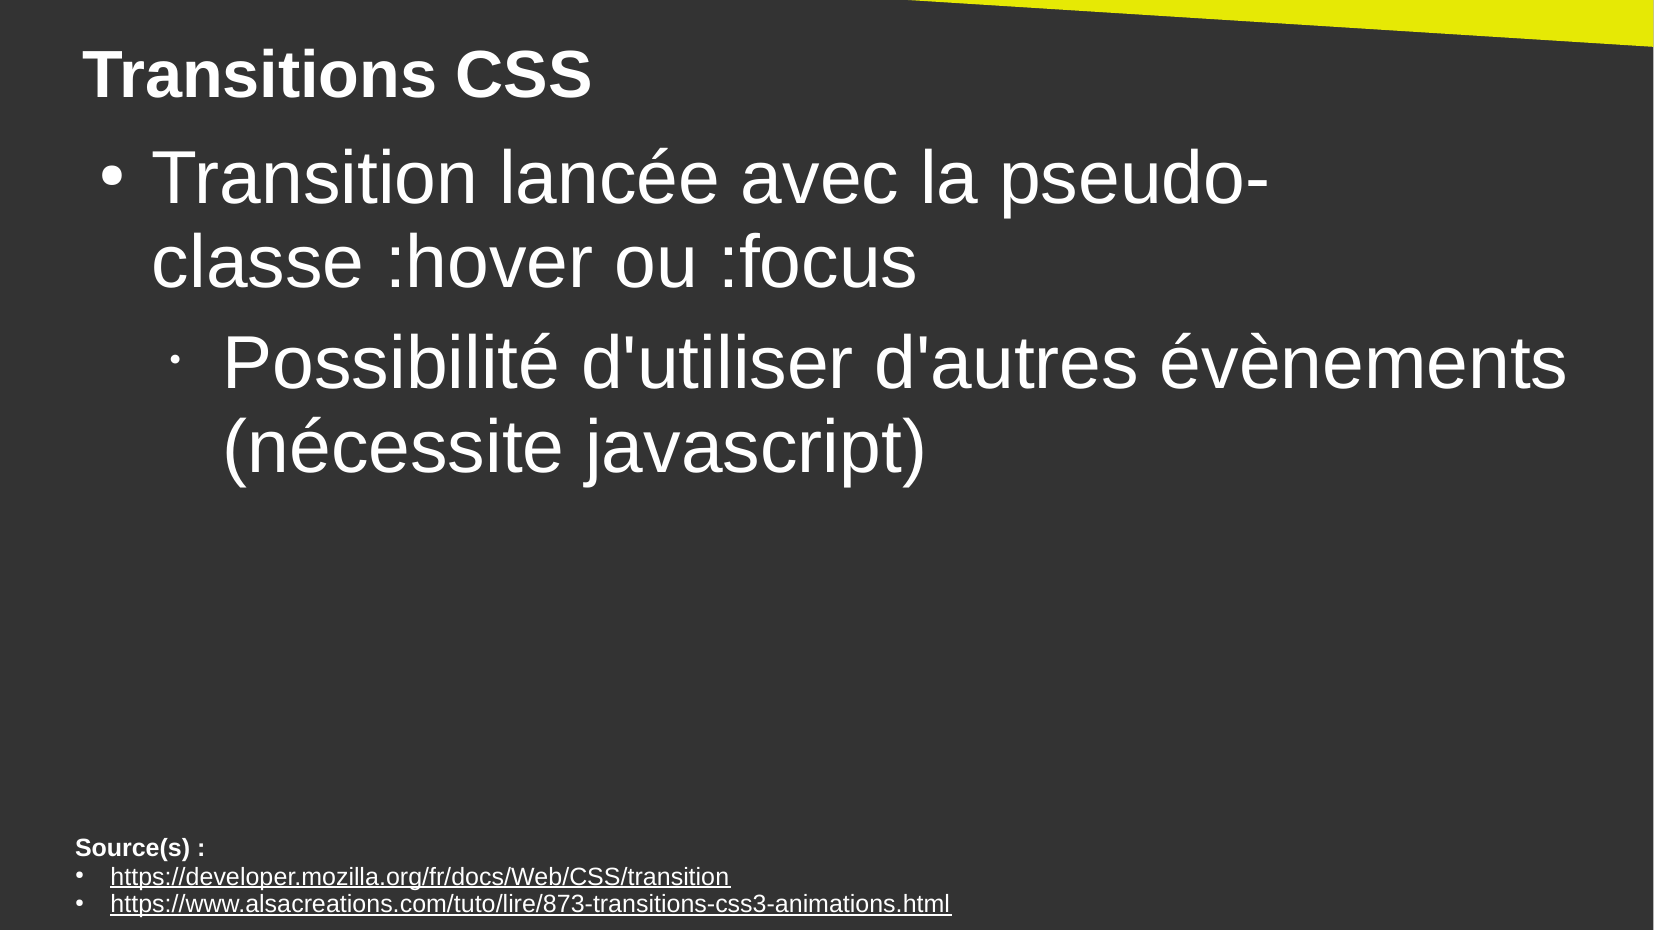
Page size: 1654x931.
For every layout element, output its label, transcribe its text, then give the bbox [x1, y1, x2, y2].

title Transitions CSS [82, 37, 1571, 114]
text_box [907, 0, 1654, 47]
text_box Source(s) : https://developer.mozilla.org/fr/docs/Web/CSS/transition https://www.alsacreations.com/tuto/lire/873-transitions-css3-animations.html [60, 826, 1546, 926]
list Transition lancée avec la pseudo-classe :hover ou :focus Possibilité d'utiliser d'autres évènements (nécessite javascript) [80, 135, 1583, 733]
